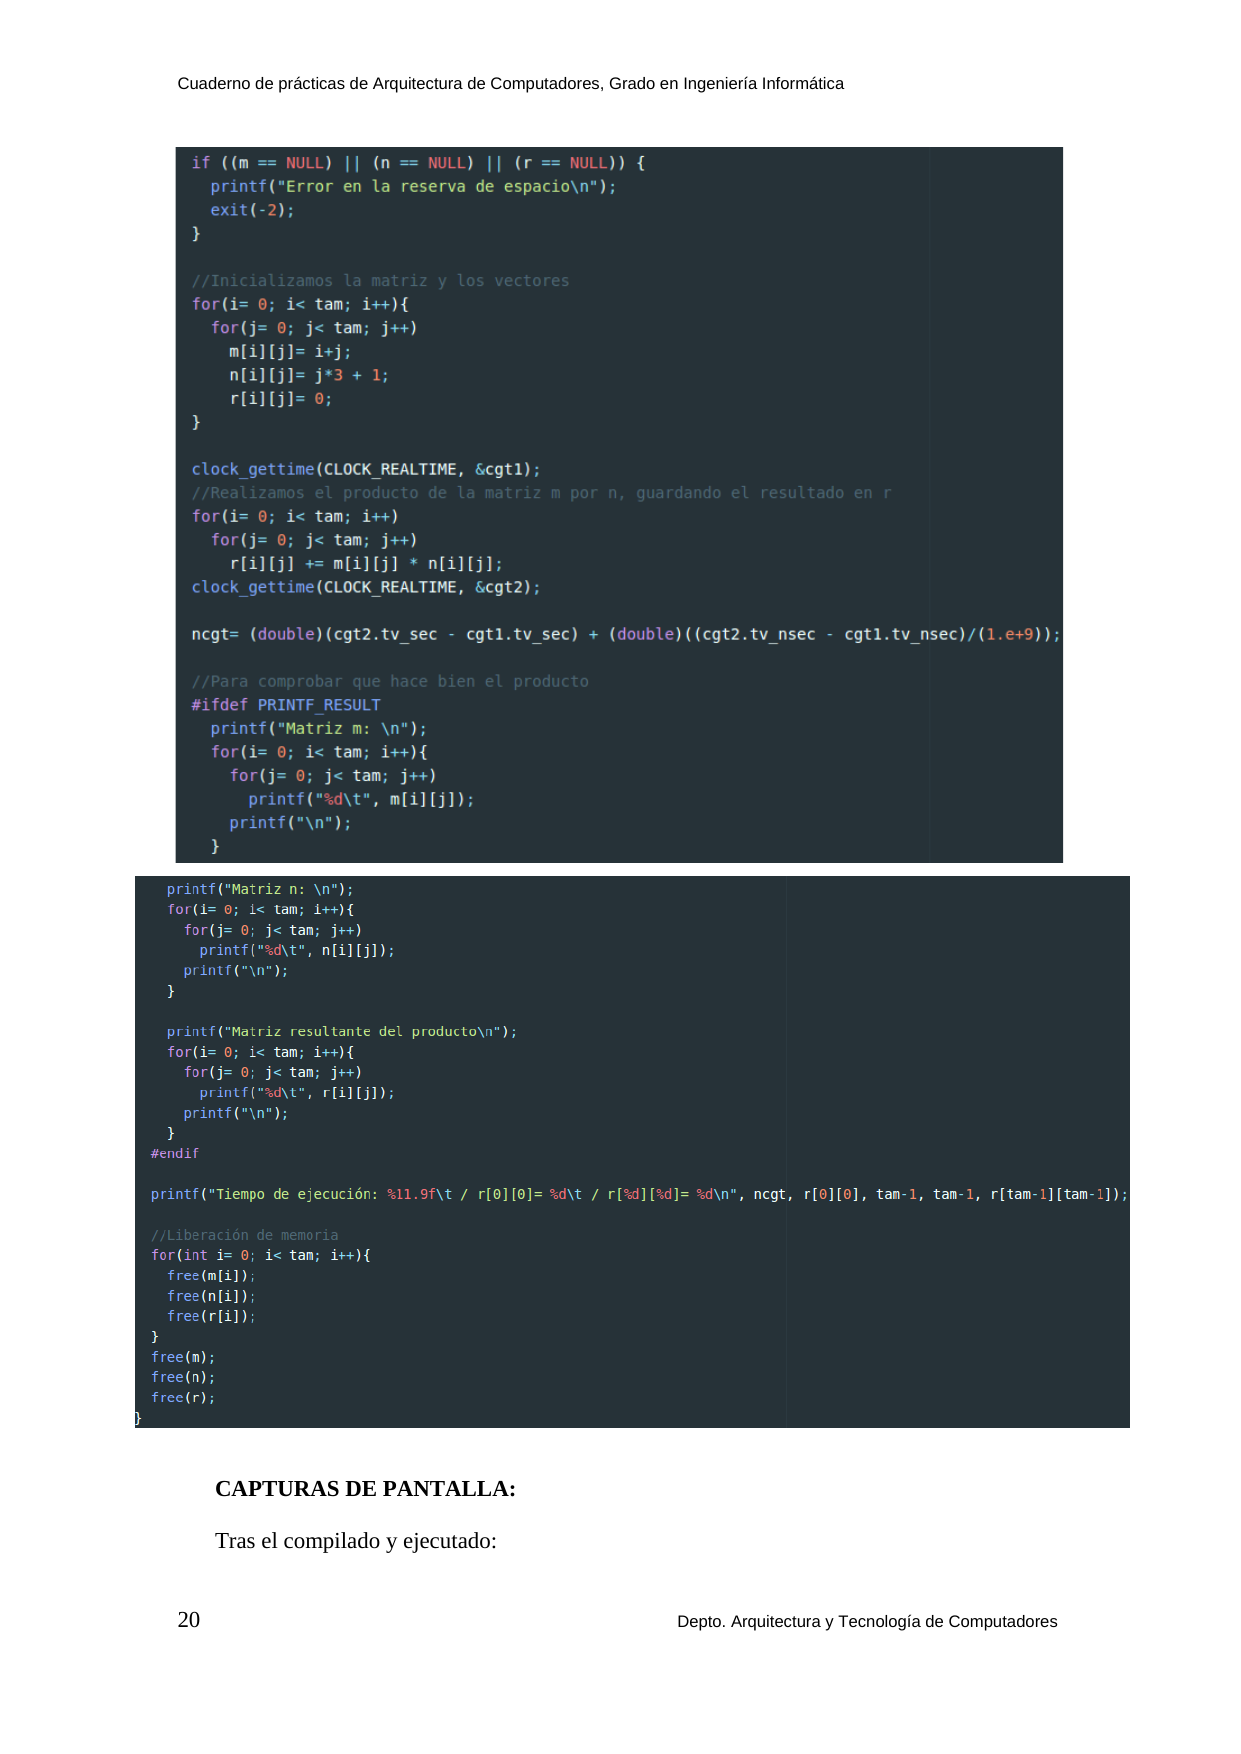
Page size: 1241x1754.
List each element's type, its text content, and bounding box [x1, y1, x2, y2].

text Tras el compilado y ejecutado: [215, 1528, 1063, 1554]
text CAPTURAS DE PANTALLA: [215, 1475, 1063, 1501]
picture [175, 147, 1064, 863]
picture [135, 876, 1130, 1428]
